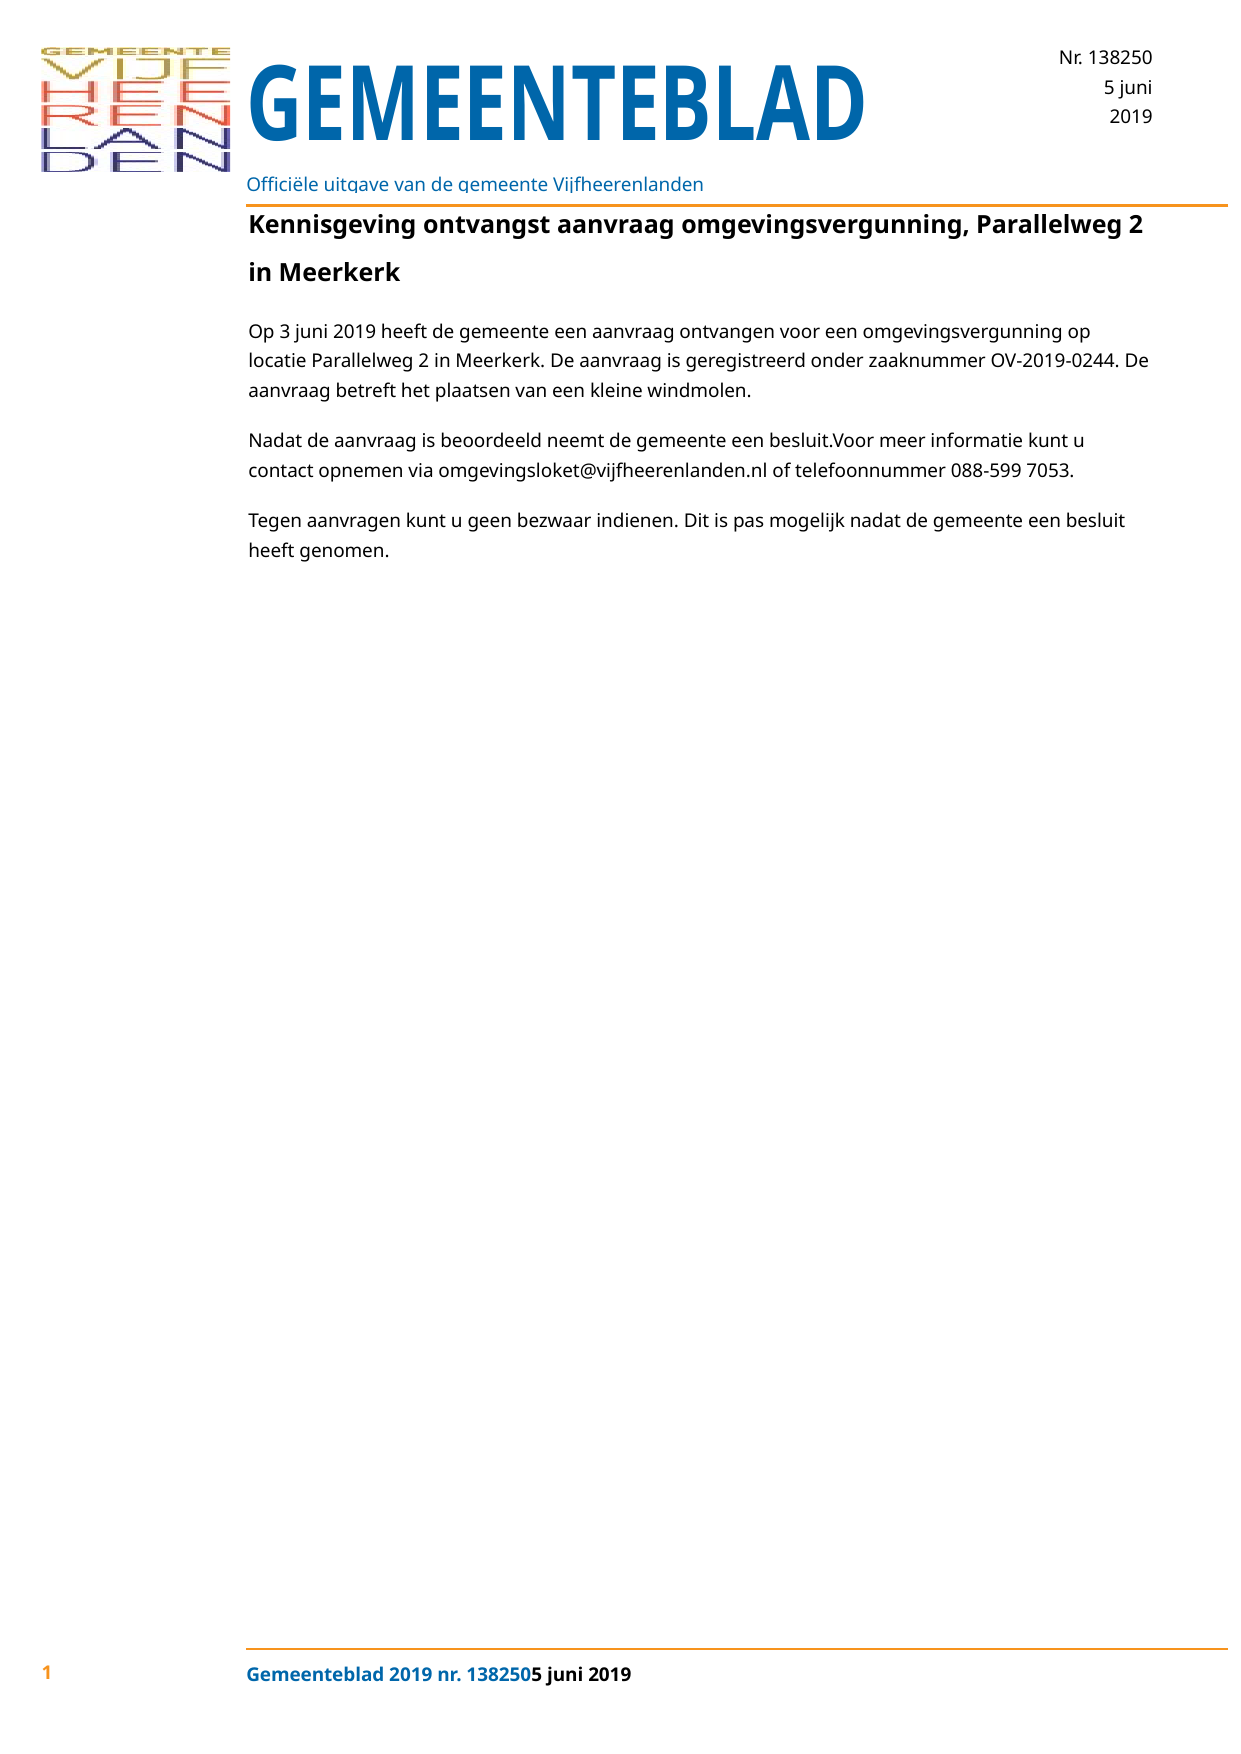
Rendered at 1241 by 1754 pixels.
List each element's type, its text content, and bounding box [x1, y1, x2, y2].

picture [41, 47, 231, 172]
text Tegen aanvragen kunt u geen bezwaar indienen. Dit is pas mogelijk nadat de gemeente een besluit heeft genomen. [248, 507, 1152, 563]
text Kennisgeving ontvangst aanvraag omgevingsvergunning, Parallelweg 2 in Meerkerk [248, 207, 1152, 288]
text Nadat de aanvraag is beoordeeld neemt de gemeente een besluit.Voor meer informatie kunt u contact opnemen via omgevingsloket@vijfheerenlanden.nl of telefoonnummer 088-599 7053. [248, 427, 1152, 483]
text Op 3 juni 2019 heeft de gemeente een aanvraag ontvangen voor een omgevingsvergunning op locatie Parallelweg 2 in Meerkerk. De aanvraag is geregistreerd onder zaaknummer OV-2019-0244. De aanvraag betreft het plaatsen van een kleine windmolen. [248, 318, 1152, 403]
